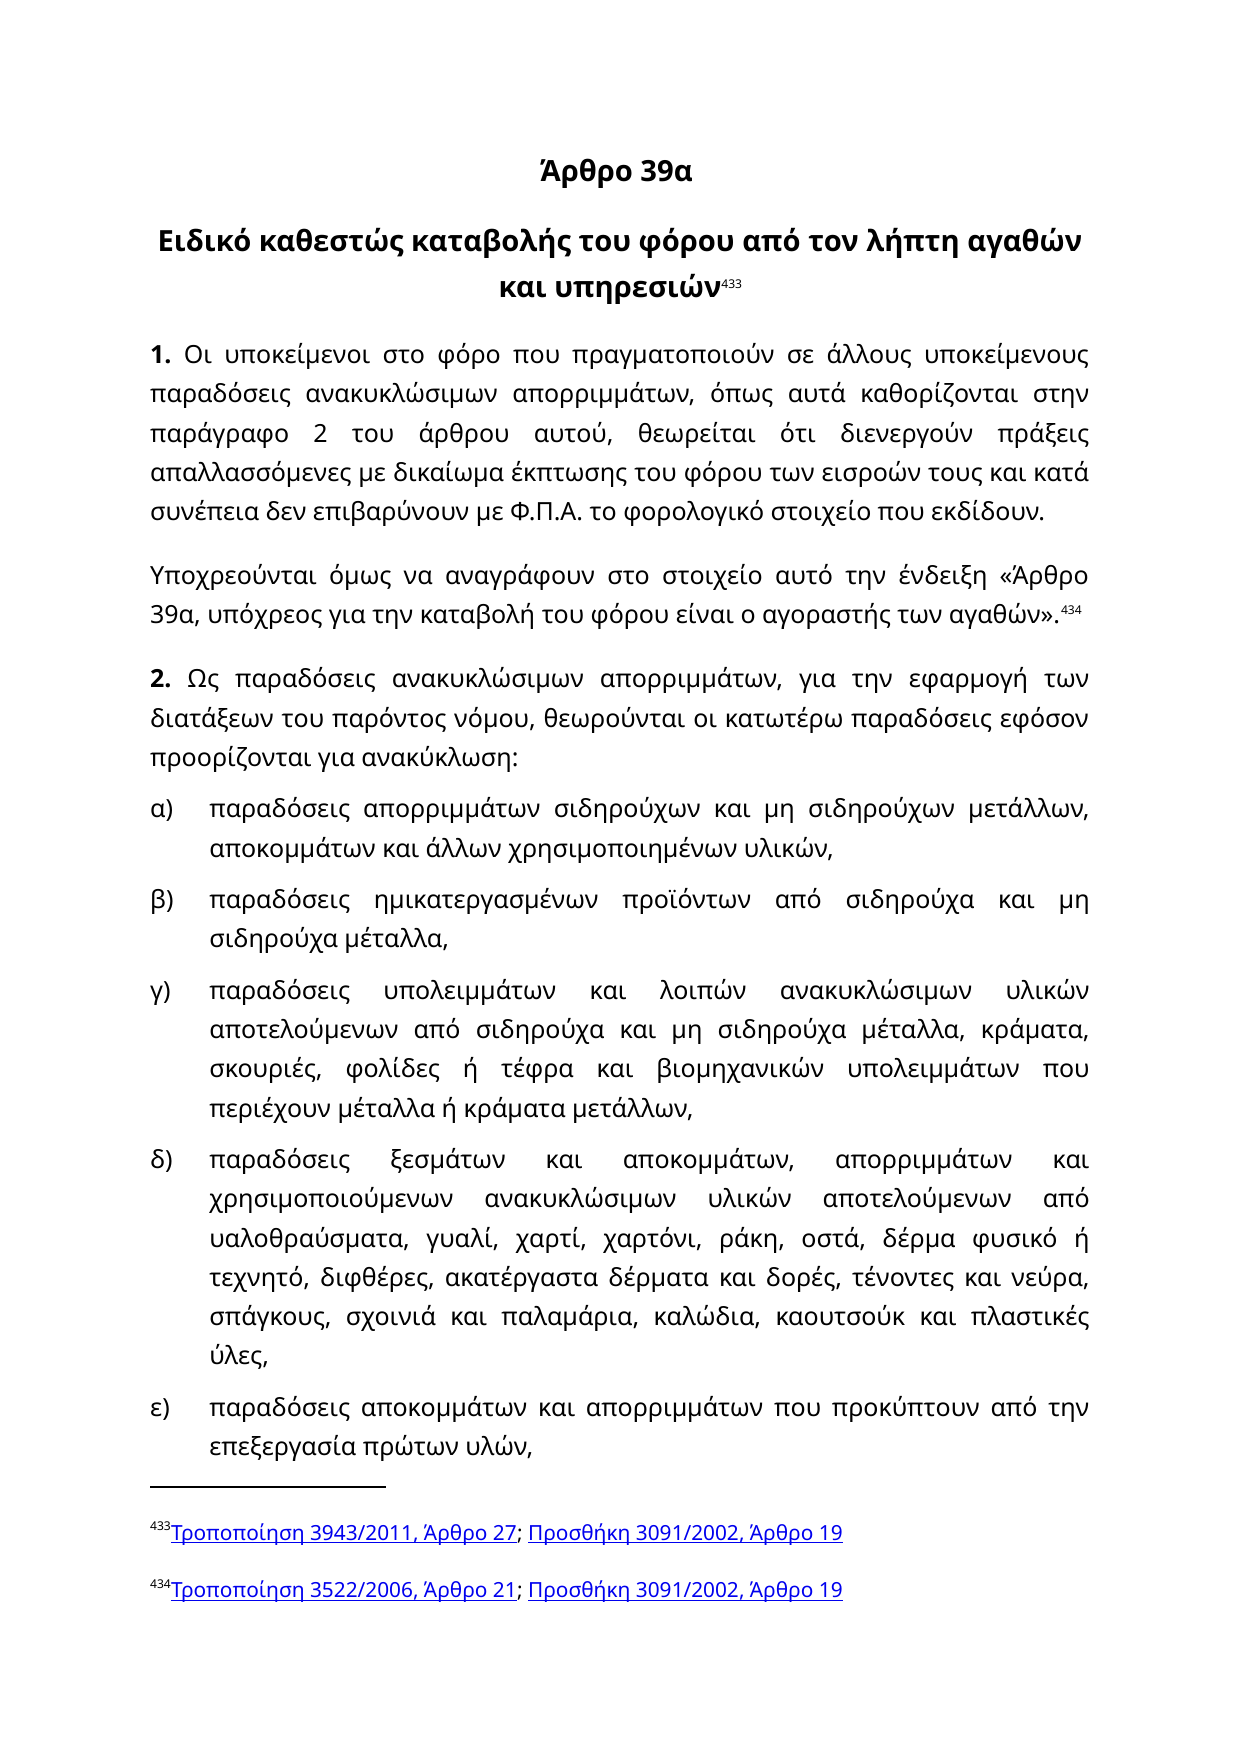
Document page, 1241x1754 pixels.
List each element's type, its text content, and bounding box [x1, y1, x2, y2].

text Τροποποίηση 3522/2006, Άρθρο 21; Προσθήκη 3091/2002, Άρθρο 19 [150, 1576, 1090, 1604]
text 2. Ως παραδόσεις ανακυκλώσιμων απορριμμάτων, για την εφαρμογή των διατάξεων του παρόντος νόμου, θεωρούνται οι κατωτέρω παραδόσεις εφόσον προορίζονται για ανακύκλωση: [150, 661, 1090, 773]
list α) παραδόσεις απορριμμάτων σιδηρούχων και μη σιδηρούχων μετάλλων, αποκομμάτων και άλλων χρησιμοποιημένων υλικών, [150, 791, 1090, 864]
list γ) παραδόσεις υπολειμμάτων και λοιπών ανακυκλώσιμων υλικών αποτελούμενων από σιδηρούχα και μη σιδηρούχα μέταλλα, κράματα, σκουριές, φολίδες ή τέφρα και βιομηχανικών υπολειμμάτων που περιέχουν μέταλλα ή κράματα μετάλλων, [150, 973, 1090, 1124]
list δ) παραδόσεις ξεσμάτων και αποκομμάτων, απορριμμάτων και χρησιμοποιούμενων ανακυκλώσιμων υλικών αποτελούμενων από υαλοθραύσματα, γυαλί, χαρτί, χαρτόνι, ράκη, οστά, δέρμα φυσικό ή τεχνητό, διφθέρες, ακατέργαστα δέρματα και δορές, τένοντες και νεύρα, σπάγκους, σχοινιά και παλαμάρια, καλώδια, καουτσούκ και πλαστικές ύλες, [150, 1142, 1090, 1372]
text Τροποποίηση 3943/2011, Άρθρο 27; Προσθήκη 3091/2002, Άρθρο 19 [150, 1518, 1090, 1546]
subtitle Άρθρο 39α [150, 150, 1090, 190]
list ε) παραδόσεις αποκομμάτων και απορριμμάτων που προκύπτουν από την επεξεργασία πρώτων υλών, [150, 1389, 1090, 1463]
text 1. Οι υποκείμενοι στο φόρο που πραγματοποιούν σε άλλους υποκείμενους παραδόσεις ανακυκλώσιμων απορριμμάτων, όπως αυτά καθορίζονται στην παράγραφο 2 του άρθρου αυτού, θεωρείται ότι διενεργούν πράξεις απαλλασσόμενες με δικαίωμα έκπτωσης του φόρου των εισροών τους και κατά συνέπεια δεν επιβαρύνουν με Φ.Π.Α. το φορολογικό στοιχείο που εκδίδουν. [150, 337, 1090, 528]
subtitle Ειδικό καθεστώς καταβολής του φόρου από τον λήπτη αγαθών και υπηρεσιών [150, 221, 1090, 306]
text Υποχρεούνται όμως να αναγράφουν στο στοιχείο αυτό την ένδειξη «Άρθρο 39α, υπόχρεος για την καταβολή του φόρου είναι ο αγοραστής των αγαθών». [150, 558, 1090, 631]
list β) παραδόσεις ημικατεργασμένων προϊόντων από σιδηρούχα και μη σιδηρούχα μέταλλα, [150, 882, 1090, 955]
